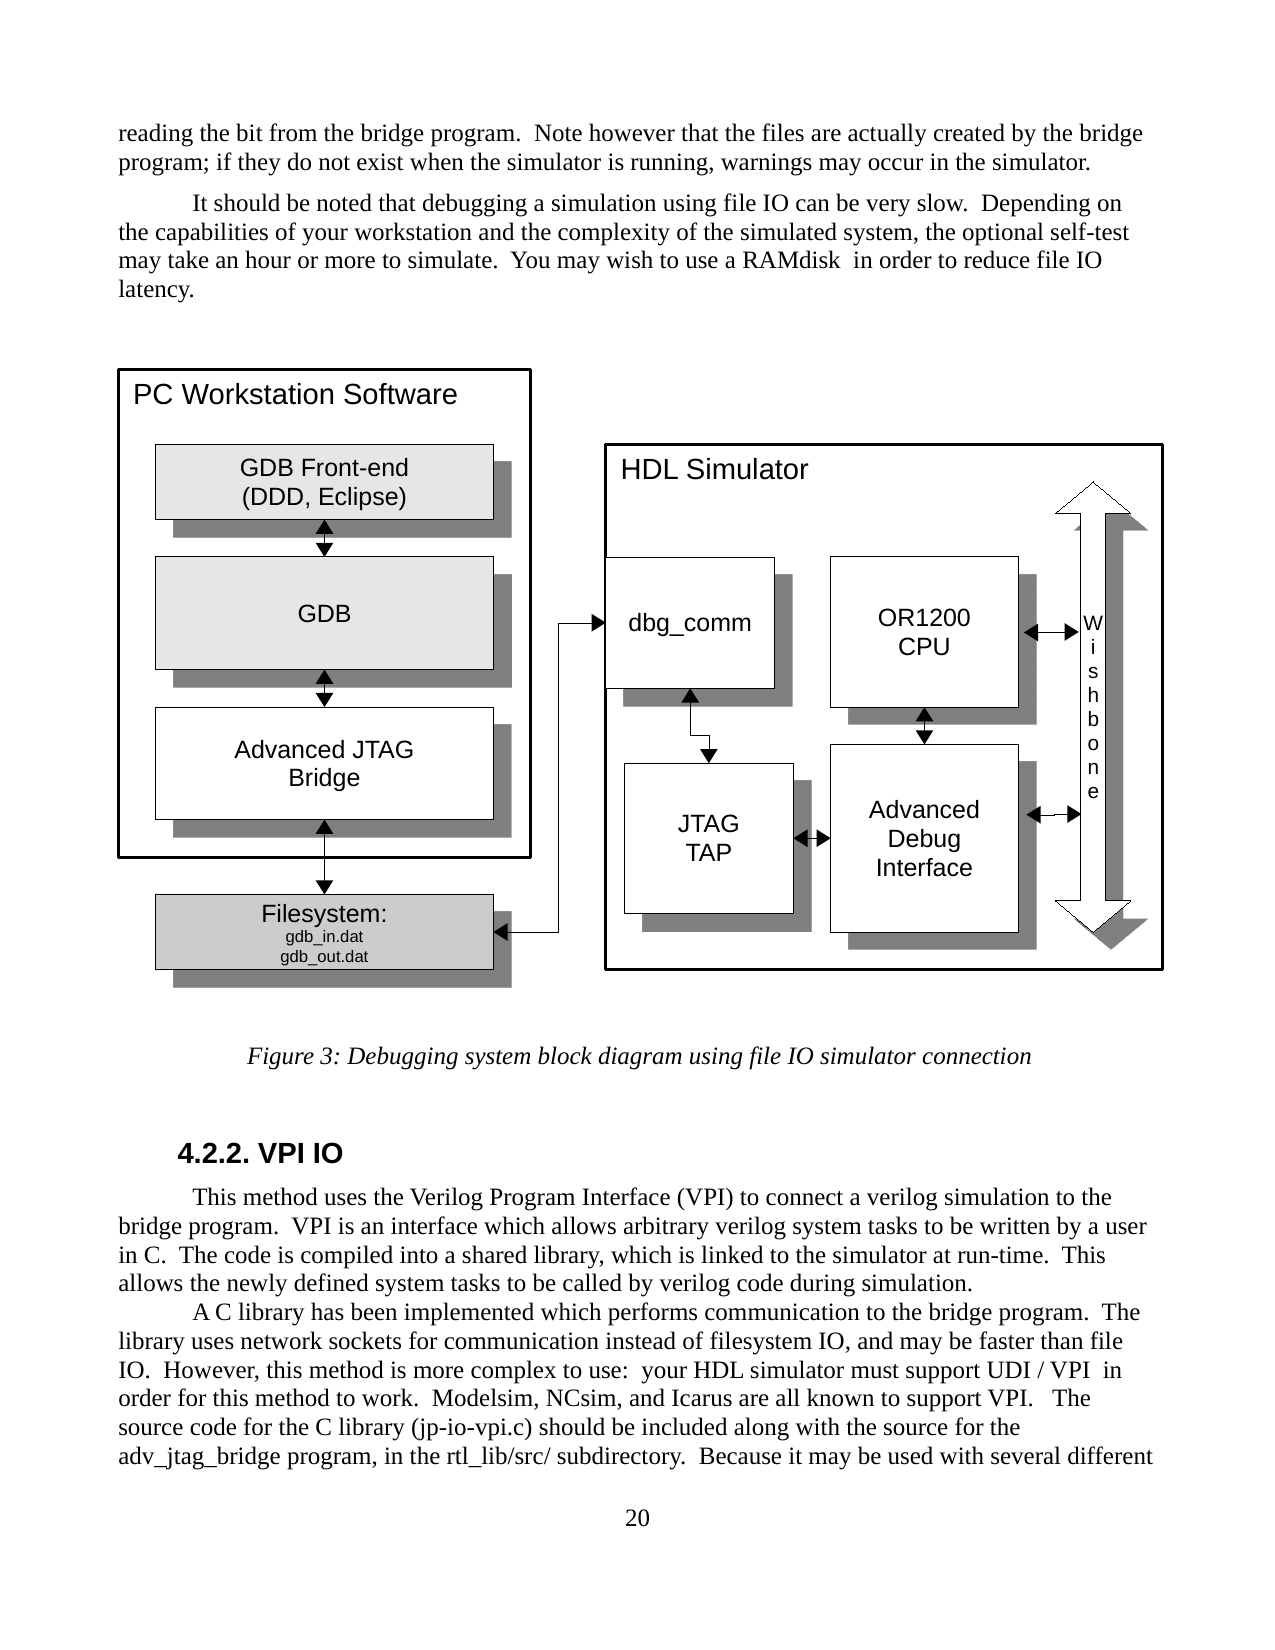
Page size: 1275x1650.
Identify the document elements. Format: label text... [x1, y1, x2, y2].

text Figure 3: Debugging system block diagram using file IO simulator connection [117, 1041, 1164, 1070]
text A C library has been implemented which performs communication to the bridge program. The library uses network sockets for communication instead of filesystem IO, and may be faster than file IO. However, this method is more complex to use: your HDL simulator must support UDI / VPI in order for this method to work. Modelsim, NCsim, and Icarus are all known to support VPI. The source code for the C library (jp-io-vpi.c) should be included along with the source for the adv_jtag_bridge program, in the rtl_lib/src/ subdirectory. Because it may be used with several different [118, 1297, 1157, 1470]
text This method uses the Verilog Program Interface (VPI) to connect a verilog simulation to the bridge program. VPI is an interface which allows arbitrary verilog system tasks to be written by a user in C. The code is compiled into a shared library, which is linked to the simulator at run-time. This allows the newly defined system tasks to be called by verilog code during simulation. [118, 1182, 1157, 1297]
text reading the bit from the bridge program. Note however that the files are actually created by the bridge program; if they do not exist when the simulator is running, warnings may occur in the simulator. [118, 118, 1157, 176]
subtitle VPI IO [177, 1136, 1157, 1170]
text It should be noted that debugging a simulation using file IO can be very slow. Depending on the capabilities of your workstation and the complexity of the simulated system, the optional self-test may take an hour or more to simulate. You may wish to use a RAMdisk in order to reduce file IO latency. [118, 188, 1157, 303]
